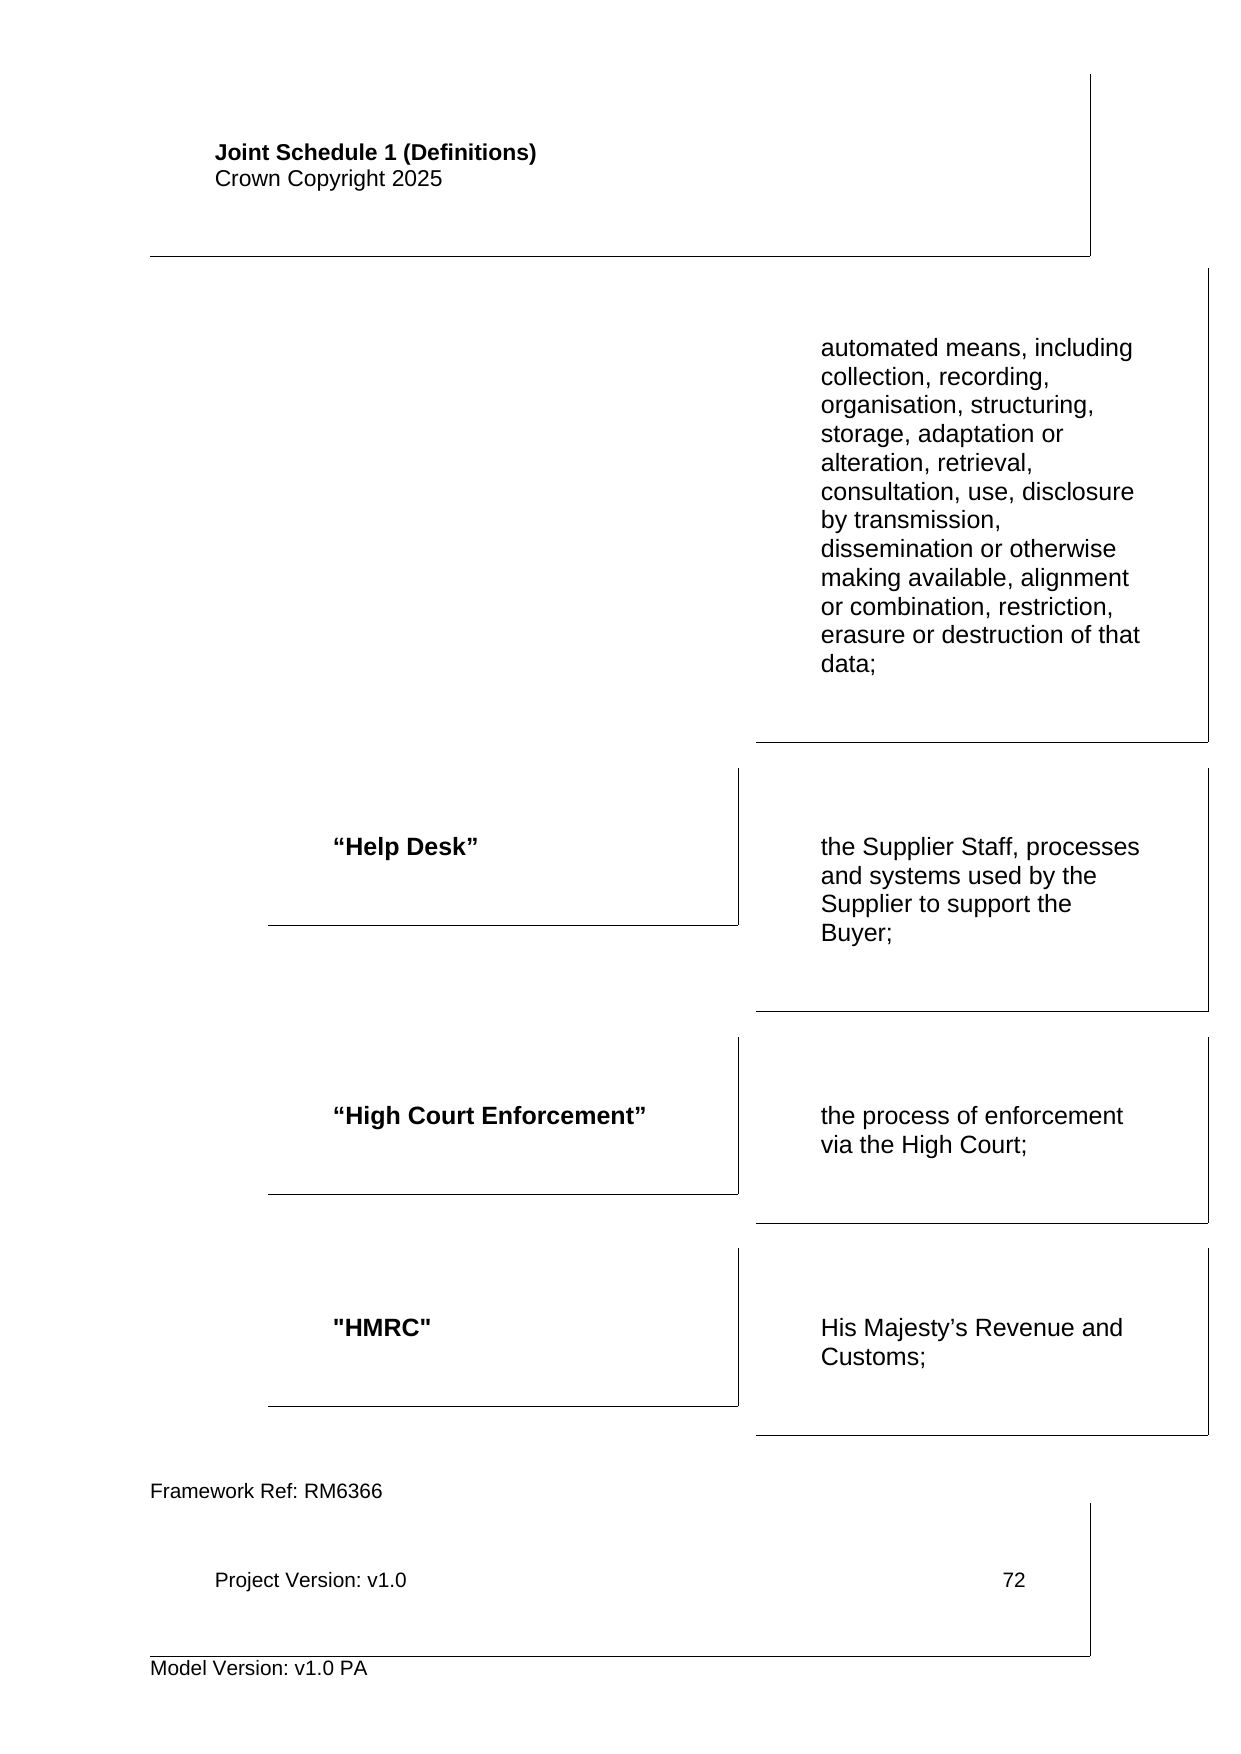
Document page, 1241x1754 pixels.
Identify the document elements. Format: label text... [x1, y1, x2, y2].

table_cell [268, 256, 738, 755]
table_cell [268, 926, 738, 1024]
table_cell the process of enforcement via the High Court; [738, 1024, 1208, 1236]
table_cell "HMRC" [268, 1236, 738, 1406]
table_cell [268, 1407, 738, 1447]
table_cell the Supplier Staff, processes and systems used by the Supplier to support the Buyer; [738, 755, 1208, 1024]
table_cell automated means, including collection, recording, organisation, structuring, storage, adaptation or alteration, retrieval, consultation, use, disclosure by transmission, dissemination or otherwise making available, alignment or combination, restriction, erasure or destruction of that data; [738, 256, 1208, 755]
table_cell “High Court Enforcement” [268, 1024, 738, 1194]
table_cell [268, 1195, 738, 1236]
table_cell “Help Desk” [268, 755, 738, 925]
table_cell His Majesty’s Revenue and Customs; [738, 1236, 1208, 1447]
